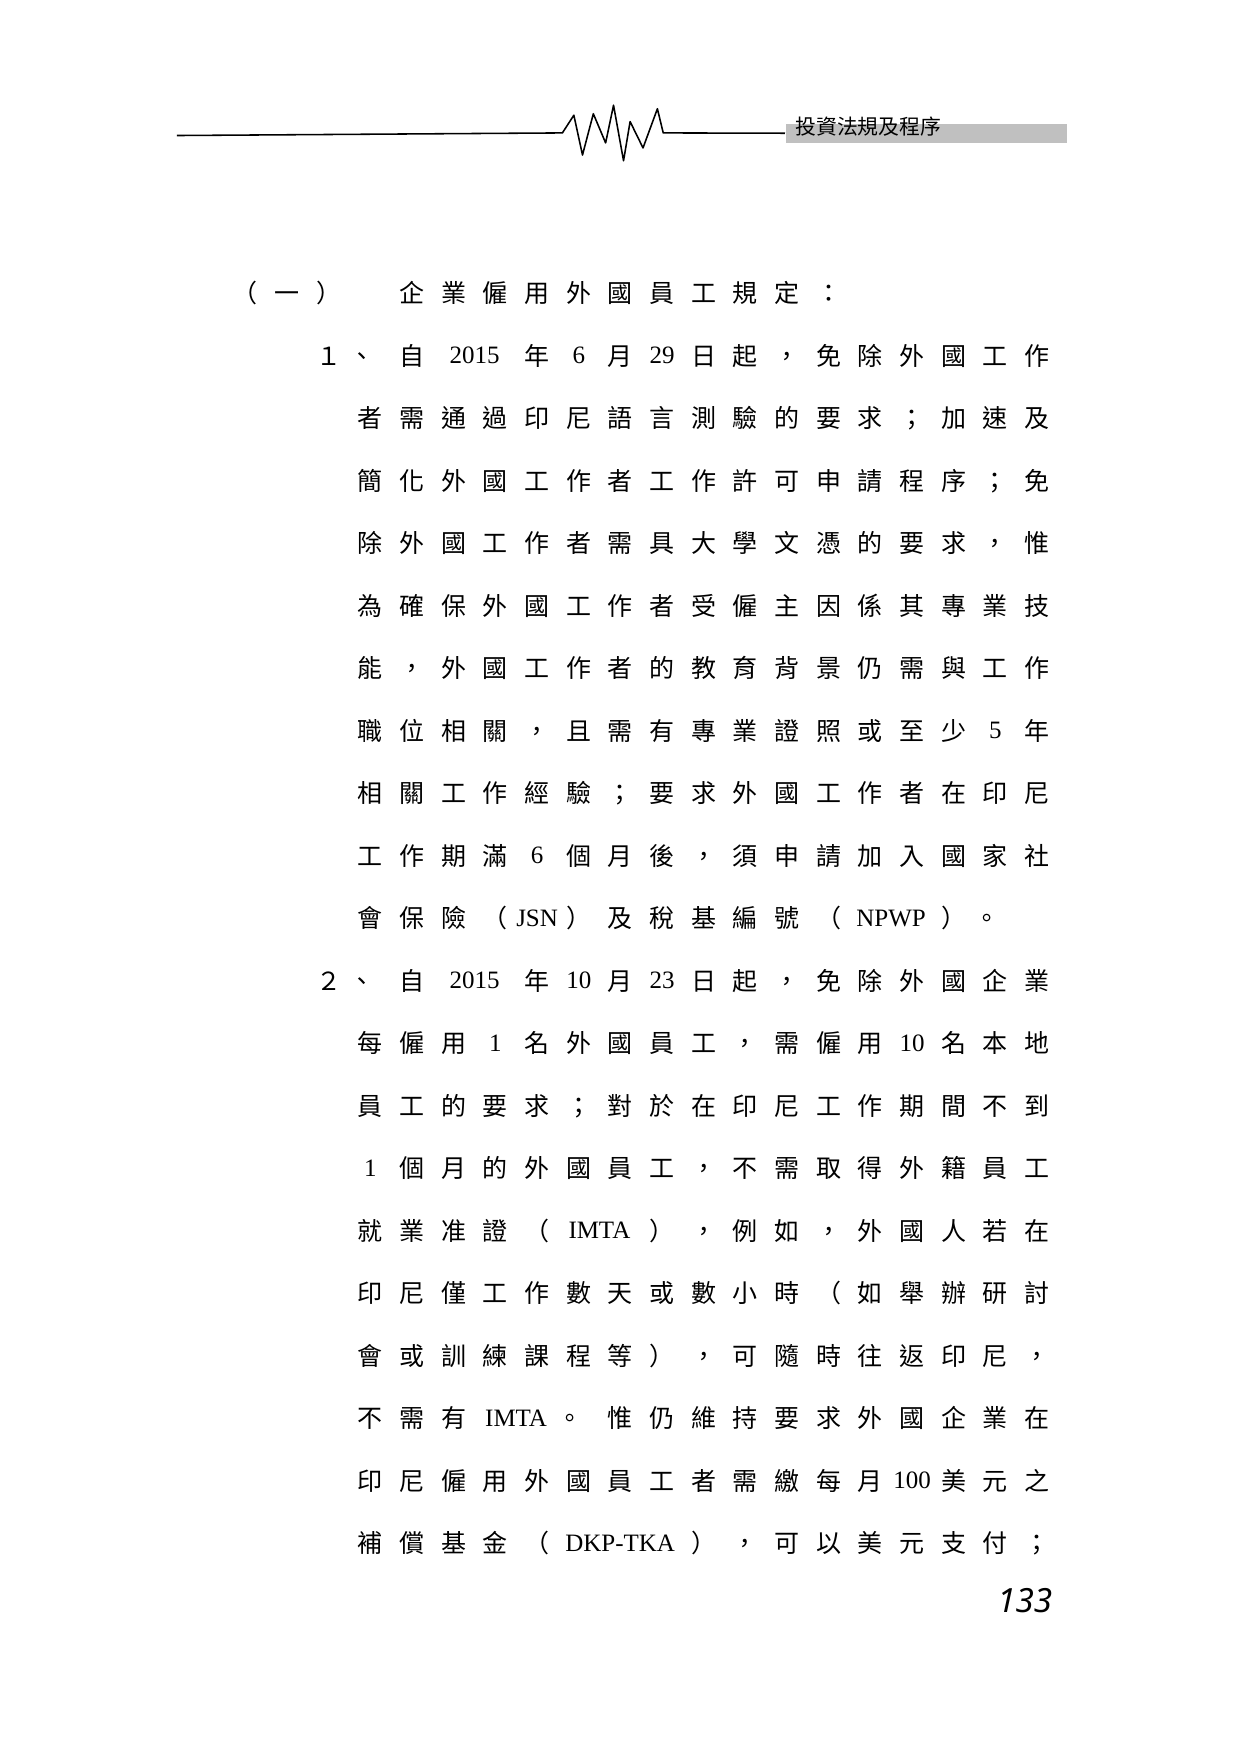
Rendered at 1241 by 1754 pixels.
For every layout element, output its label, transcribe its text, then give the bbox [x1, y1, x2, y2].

text ２、自2015年10月23日起，免除外國企業每僱用1名外國員工，需僱用10名本地員工的要求；對於在印尼工作期間不到1個月的外國員工，不需取得外籍員工就業准證（IMTA），例如，外國人若在印尼僅工作數天或數小時（如舉辦研討會或訓練課程等），可隨時往返印尼，不需有IMTA。惟仍維持要求外國企業在印尼僱用外國員工者需繳每月100美元之補償基金（DKP-TKA），可以美元支付； [281, 938, 1058, 1563]
text １、自2015年6月29日起，免除外國工作者需通過印尼語言測驗的要求；加速及簡化外國工作者工作許可申請程序；免除外國工作者需具大學文憑的要求，惟為確保外國工作者受僱主因係其專業技能，外國工作者的教育背景仍需與工作職位相關，且需有專業證照或至少5年相關工作經驗；要求外國工作者在印尼工作期滿6個月後，須申請加入國家社會保險（JSN）及稅基編號（NPWP）。 [281, 313, 1058, 938]
text （一） 企業僱用外國員工規定： [207, 250, 1058, 313]
